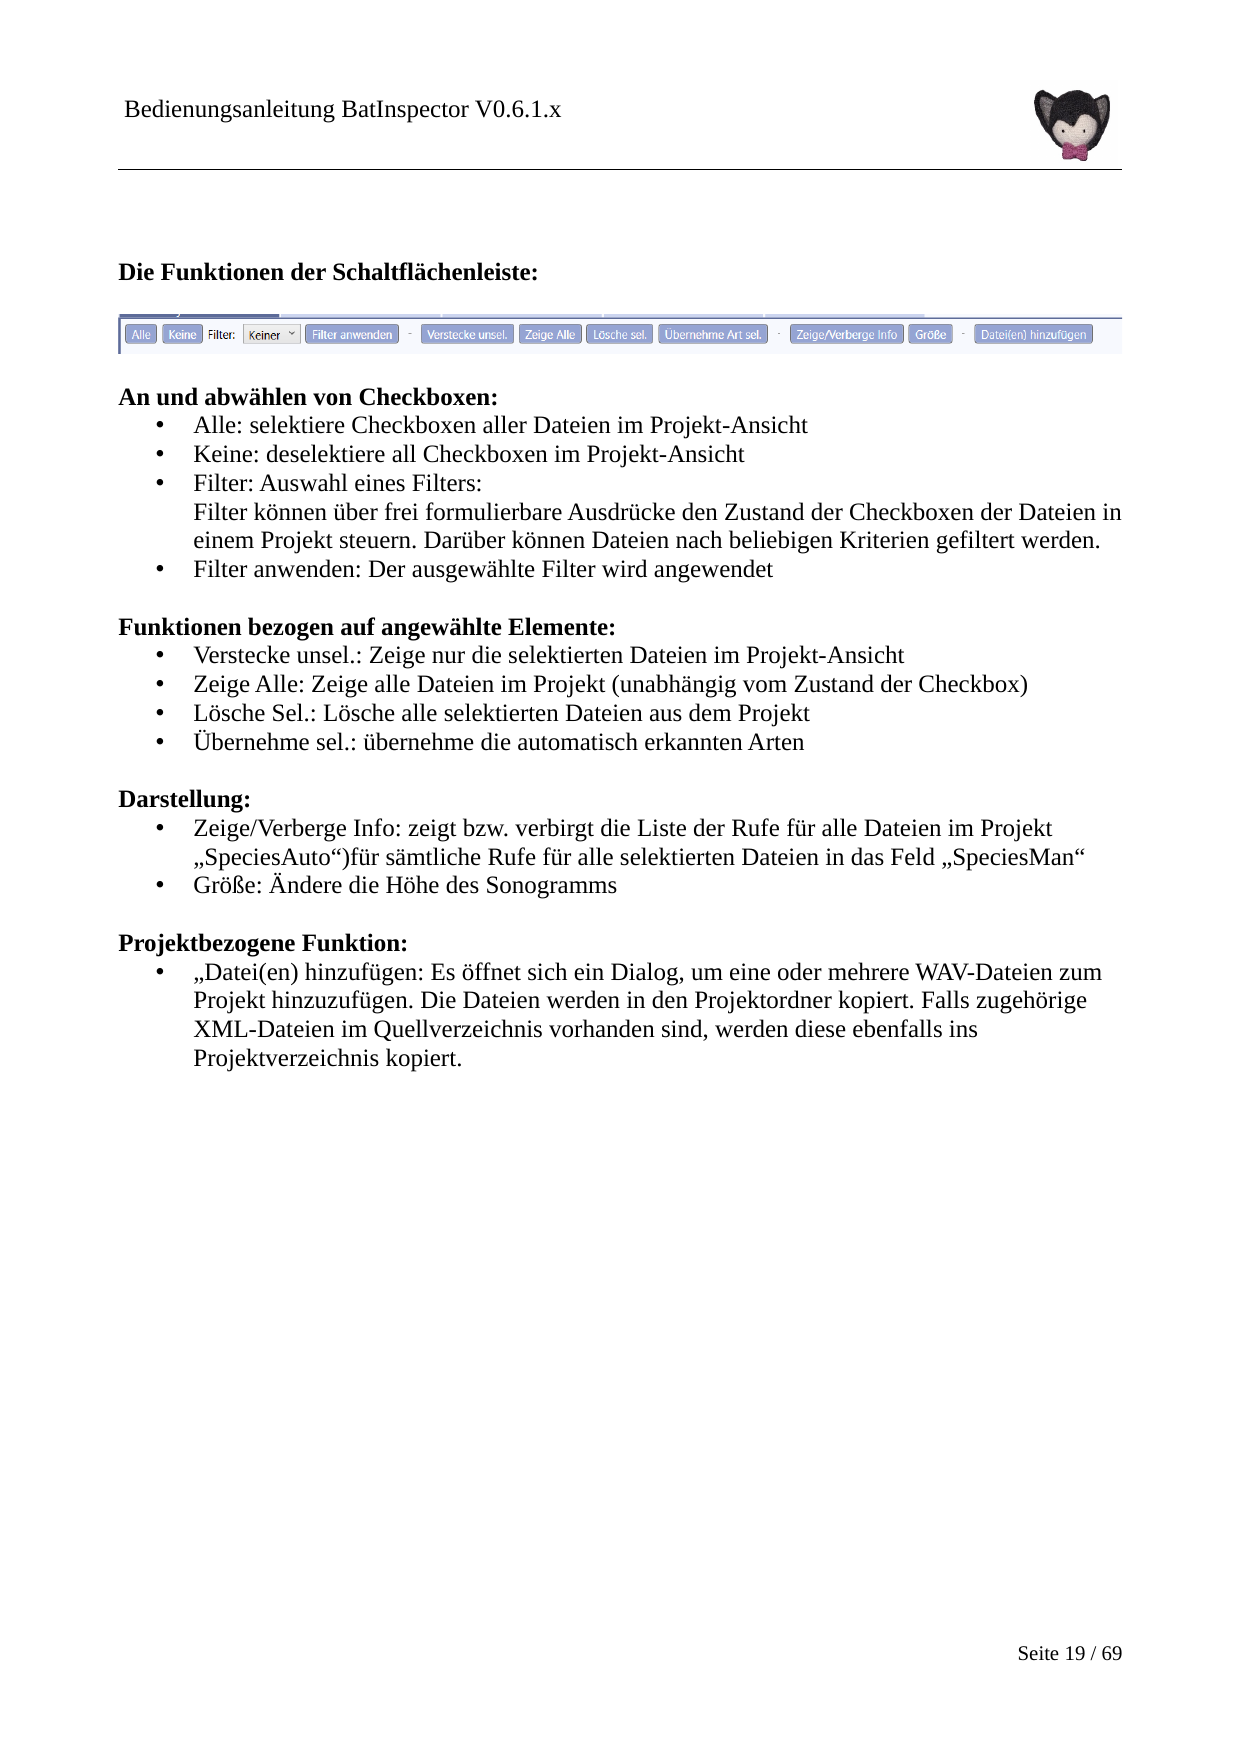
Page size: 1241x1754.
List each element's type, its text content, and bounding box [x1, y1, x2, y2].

picture [118, 314, 1123, 354]
list Übernehme sel.: übernehme die automatisch erkannten Arten [156, 727, 1122, 756]
list Zeige/Verberge Info: zeigt bzw. verbirgt die Liste der Rufe für alle Dateien im Projekt „SpeciesAuto“)für sämtliche Rufe für alle selektierten Dateien in das Feld „SpeciesMan“ [156, 813, 1122, 871]
text Die Funktionen der Schaltflächenleiste: [118, 257, 1122, 286]
list Größe: Ändere die Höhe des Sonogramms [156, 871, 1122, 899]
text Darstellung: [118, 784, 1122, 813]
list Zeige Alle: Zeige alle Dateien im Projekt (unabhängig vom Zustand der Checkbox) [156, 669, 1122, 698]
list „Datei(en) hinzufügen: Es öffnet sich ein Dialog, um eine oder mehrere WAV-Dateien zum Projekt hinzuzufügen. Die Dateien werden in den Projektordner kopiert. Falls zugehörige XML-Dateien im Quellverzeichnis vorhanden sind, werden diese ebenfalls ins Projektverzeichnis kopiert. [156, 957, 1122, 1072]
list Alle: selektiere Checkboxen aller Dateien im Projekt-Ansicht [156, 411, 1122, 439]
list Filter: Auswahl eines Filters: Filter können über frei formulierbare Ausdrücke den Zustand der Checkboxen der Dateien in einem Projekt steuern. Darüber können Dateien nach beliebigen Kriterien gefiltert werden. [156, 468, 1122, 554]
text An und abwählen von Checkboxen: [118, 382, 1122, 411]
list Verstecke unsel.: Zeige nur die selektierten Dateien im Projekt-Ansicht [156, 641, 1122, 669]
text Projektbezogene Funktion: [118, 928, 1122, 957]
text Funktionen bezogen auf angewählte Elemente: [118, 612, 1122, 641]
list Filter anwenden: Der ausgewählte Filter wird angewendet [156, 554, 1122, 583]
picture [1030, 80, 1119, 169]
list Lösche Sel.: Lösche alle selektierten Dateien aus dem Projekt [156, 698, 1122, 727]
list Keine: deselektiere all Checkboxen im Projekt-Ansicht [156, 439, 1122, 468]
